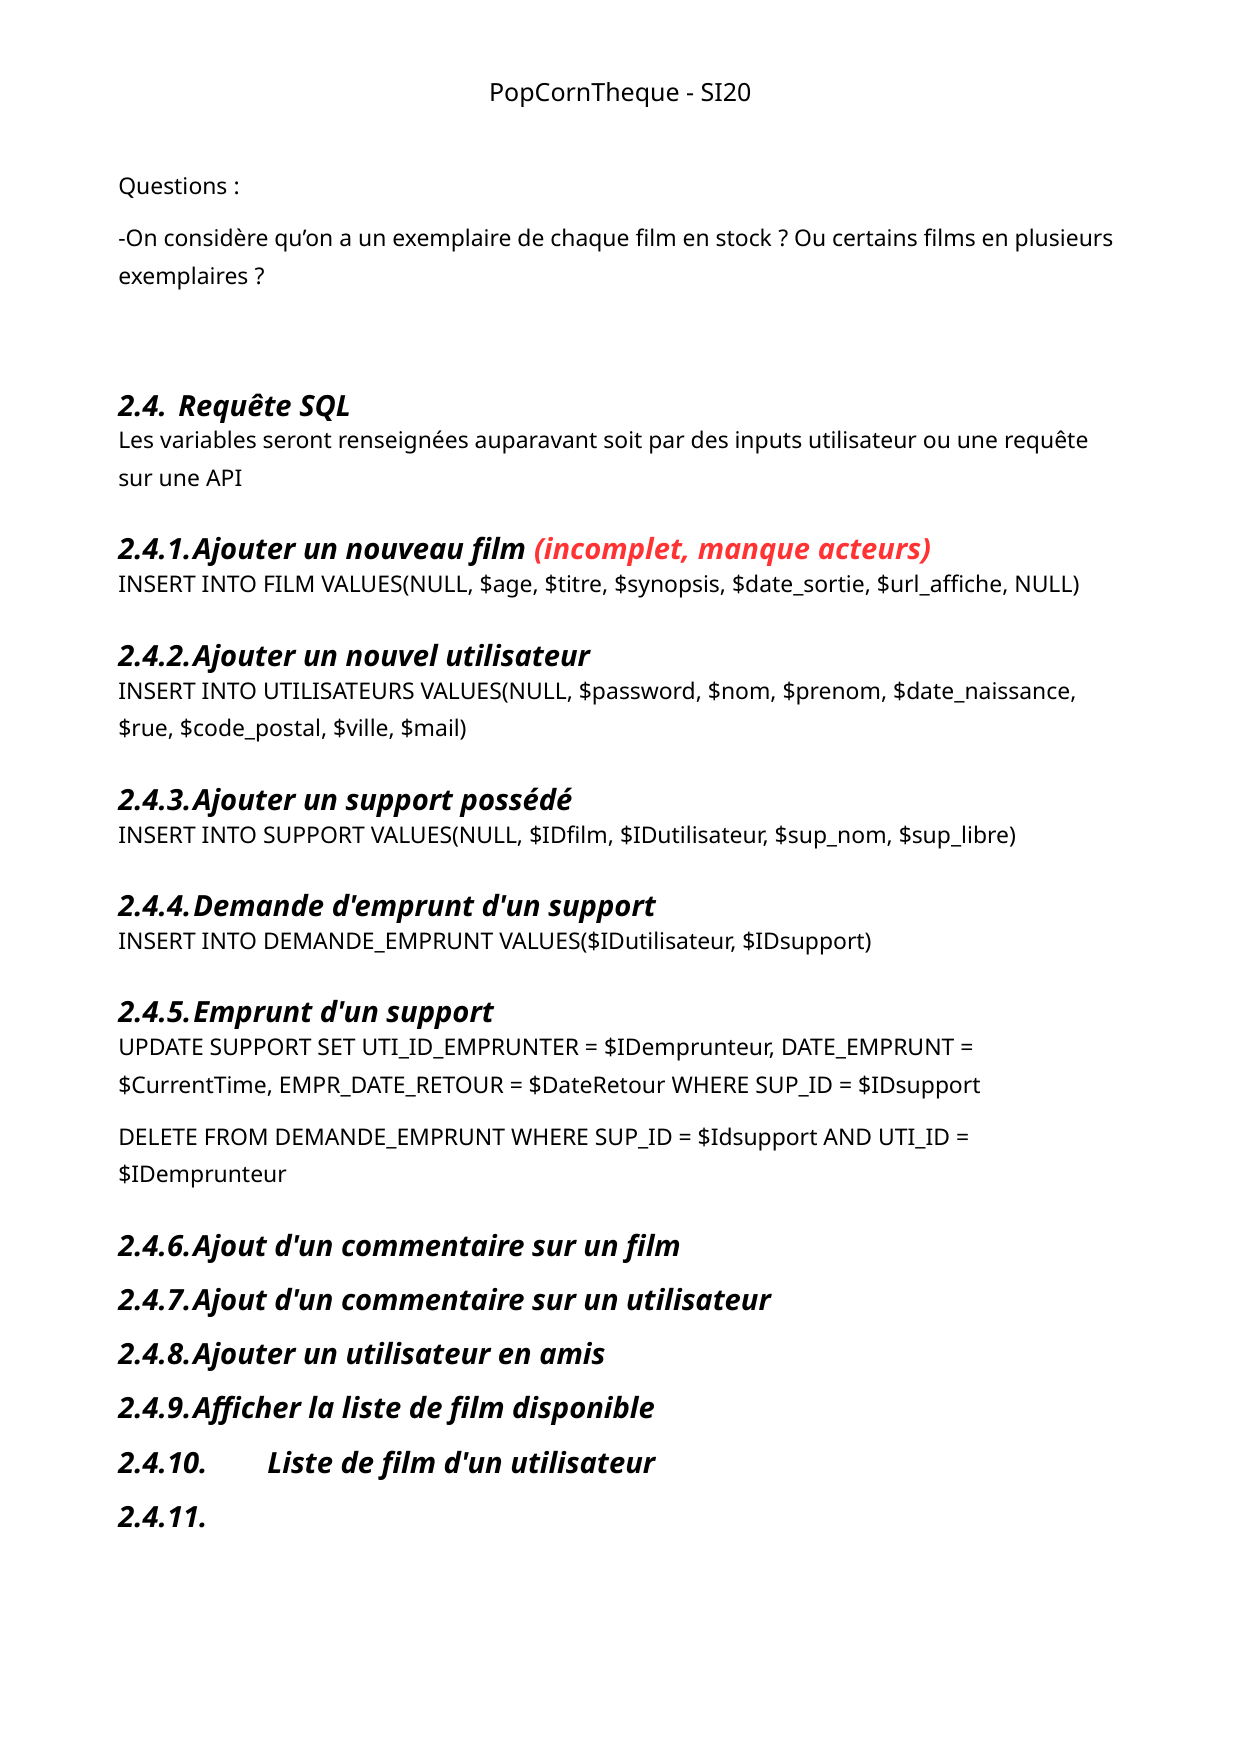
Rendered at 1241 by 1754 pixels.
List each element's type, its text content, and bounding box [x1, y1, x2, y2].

text Les variables seront renseignées auparavant soit par des inputs utilisateur ou une requête sur une API [118, 424, 1122, 493]
subtitle Demande d'emprunt d'un support [118, 885, 1122, 925]
text UPDATE SUPPORT SET UTI_ID_EMPRUNTER = $IDemprunteur, DATE_EMPRUNT = $CurrentTime, EMPR_DATE_RETOUR = $DateRetour WHERE SUP_ID = $IDsupport [118, 1031, 1122, 1100]
text INSERT INTO UTILISATEURS VALUES(NULL, $password, $nom, $prenom, $date_naissance, $rue, $code_postal, $ville, $mail) [118, 675, 1122, 743]
subtitle Ajout d'un commentaire sur un film [118, 1225, 1122, 1265]
text INSERT INTO SUPPORT VALUES(NULL, $IDfilm, $IDutilisateur, $sup_nom, $sup_libre) [118, 818, 1122, 850]
subtitle Liste de film d'un utilisateur [118, 1442, 1122, 1482]
subtitle Ajouter un support possédé [118, 779, 1122, 818]
subtitle Ajouter un nouveau film (incomplet, manque acteurs) [118, 529, 1122, 568]
text DELETE FROM DEMANDE_EMPRUNT WHERE SUP_ID = $Idsupport AND UTI_ID = $IDemprunteur [118, 1121, 1122, 1189]
subtitle Ajouter un nouvel utilisateur [118, 635, 1122, 675]
text INSERT INTO DEMANDE_EMPRUNT VALUES($IDutilisateur, $IDsupport) [118, 925, 1122, 956]
subtitle Ajouter un utilisateur en amis [118, 1333, 1122, 1373]
subtitle Emprunt d'un support [118, 992, 1122, 1031]
subtitle Afficher la liste de film disponible [118, 1388, 1122, 1427]
text INSERT INTO FILM VALUES(NULL, $age, $titre, $synopsis, $date_sortie, $url_affiche, NULL) [118, 568, 1122, 599]
text Questions : [118, 170, 1122, 201]
subtitle Ajout d'un commentaire sur un utilisateur [118, 1279, 1122, 1319]
text -On considère qu’on a un exemplaire de chaque film en stock ? Ou certains films en plusieurs exemplaires ? [118, 222, 1122, 291]
subtitle Requête SQL [118, 385, 1122, 424]
